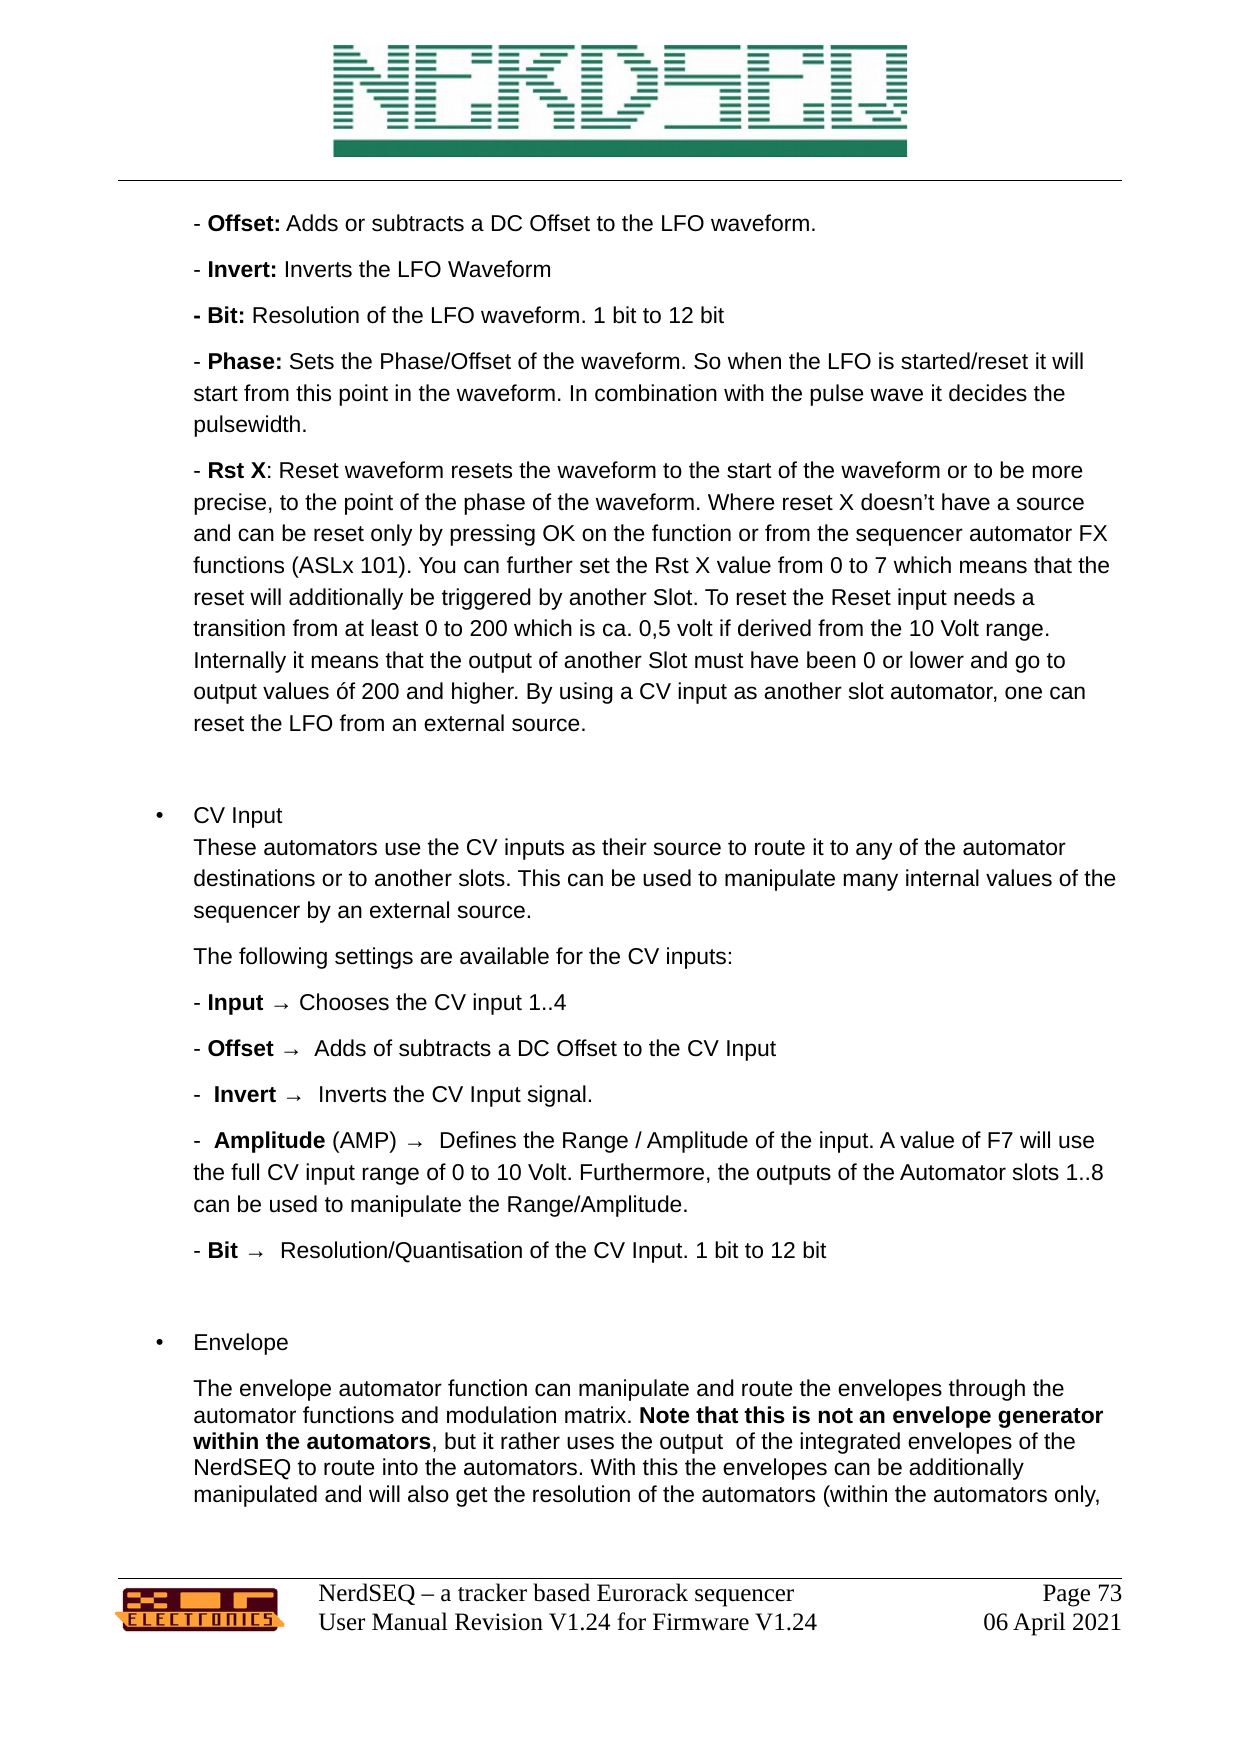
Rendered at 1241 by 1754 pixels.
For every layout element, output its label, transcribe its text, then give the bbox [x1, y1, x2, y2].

text - Amplitude (AMP) → Defines the Range / Amplitude of the input. A value of F7 will use the full CV input range of 0 to 10 Volt. Furthermore, the outputs of the Automator slots 1..8 can be used to manipulate the Range/Amplitude. [193, 1127, 1122, 1217]
picture [333, 45, 908, 157]
text - Input → Chooses the CV input 1..4 [193, 989, 1122, 1015]
list - Offset: Adds or subtracts a DC Offset to the LFO waveform. [156, 209, 1122, 236]
text The envelope automator function can manipulate and route the envelopes through the automator functions and modulation matrix. Note that this is not an envelope generator within the automators, but it rather uses the output of the integrated envelopes of the NerdSEQ to route into the automators. With this the envelopes can be additionally manipulated and will also get the resolution of the automators (within the automators only, [193, 1375, 1122, 1507]
text The following settings are available for the CV inputs: [118, 943, 1122, 969]
text - Invert → Inverts the CV Input signal. [193, 1081, 1122, 1108]
list - Rst X: Reset waveform resets the waveform to the start of the waveform or to be more precise, to the point of the phase of the waveform. Where reset X doesn’t have a source and can be reset only by pressing OK on the function or from the sequencer automator FX functions (ASLx 101). You can further set the Rst X value from 0 to 7 which means that the reset will additionally be triggered by another Slot. To reset the Reset input needs a transition from at least 0 to 200 which is ca. 0,5 volt if derived from the 10 Volt range. Internally it means that the output of another Slot must have been 0 or lower and go to output values óf 200 and higher. By using a CV input as another slot automator, one can reset the LFO from an external source. [156, 457, 1122, 736]
list - Bit: Resolution of the LFO waveform. 1 bit to 12 bit [156, 302, 1122, 328]
list - Invert: Inverts the LFO Waveform [156, 256, 1122, 282]
list - Phase: Sets the Phase/Offset of the waveform. So when the LFO is started/reset it will start from this point in the waveform. In combination with the pulse wave it decides the pulsewidth. [156, 348, 1122, 437]
list Envelope [156, 1329, 1122, 1355]
text - Offset → Adds of subtracts a DC Offset to the CV Input [193, 1035, 1122, 1062]
picture [115, 1584, 285, 1634]
text - Bit → Resolution/Quantisation of the CV Input. 1 bit to 12 bit [193, 1237, 1122, 1263]
list CV Input These automators use the CV inputs as their source to route it to any of the automator destinations or to another slots. This can be used to manipulate many internal values of the sequencer by an external source. [156, 802, 1122, 923]
